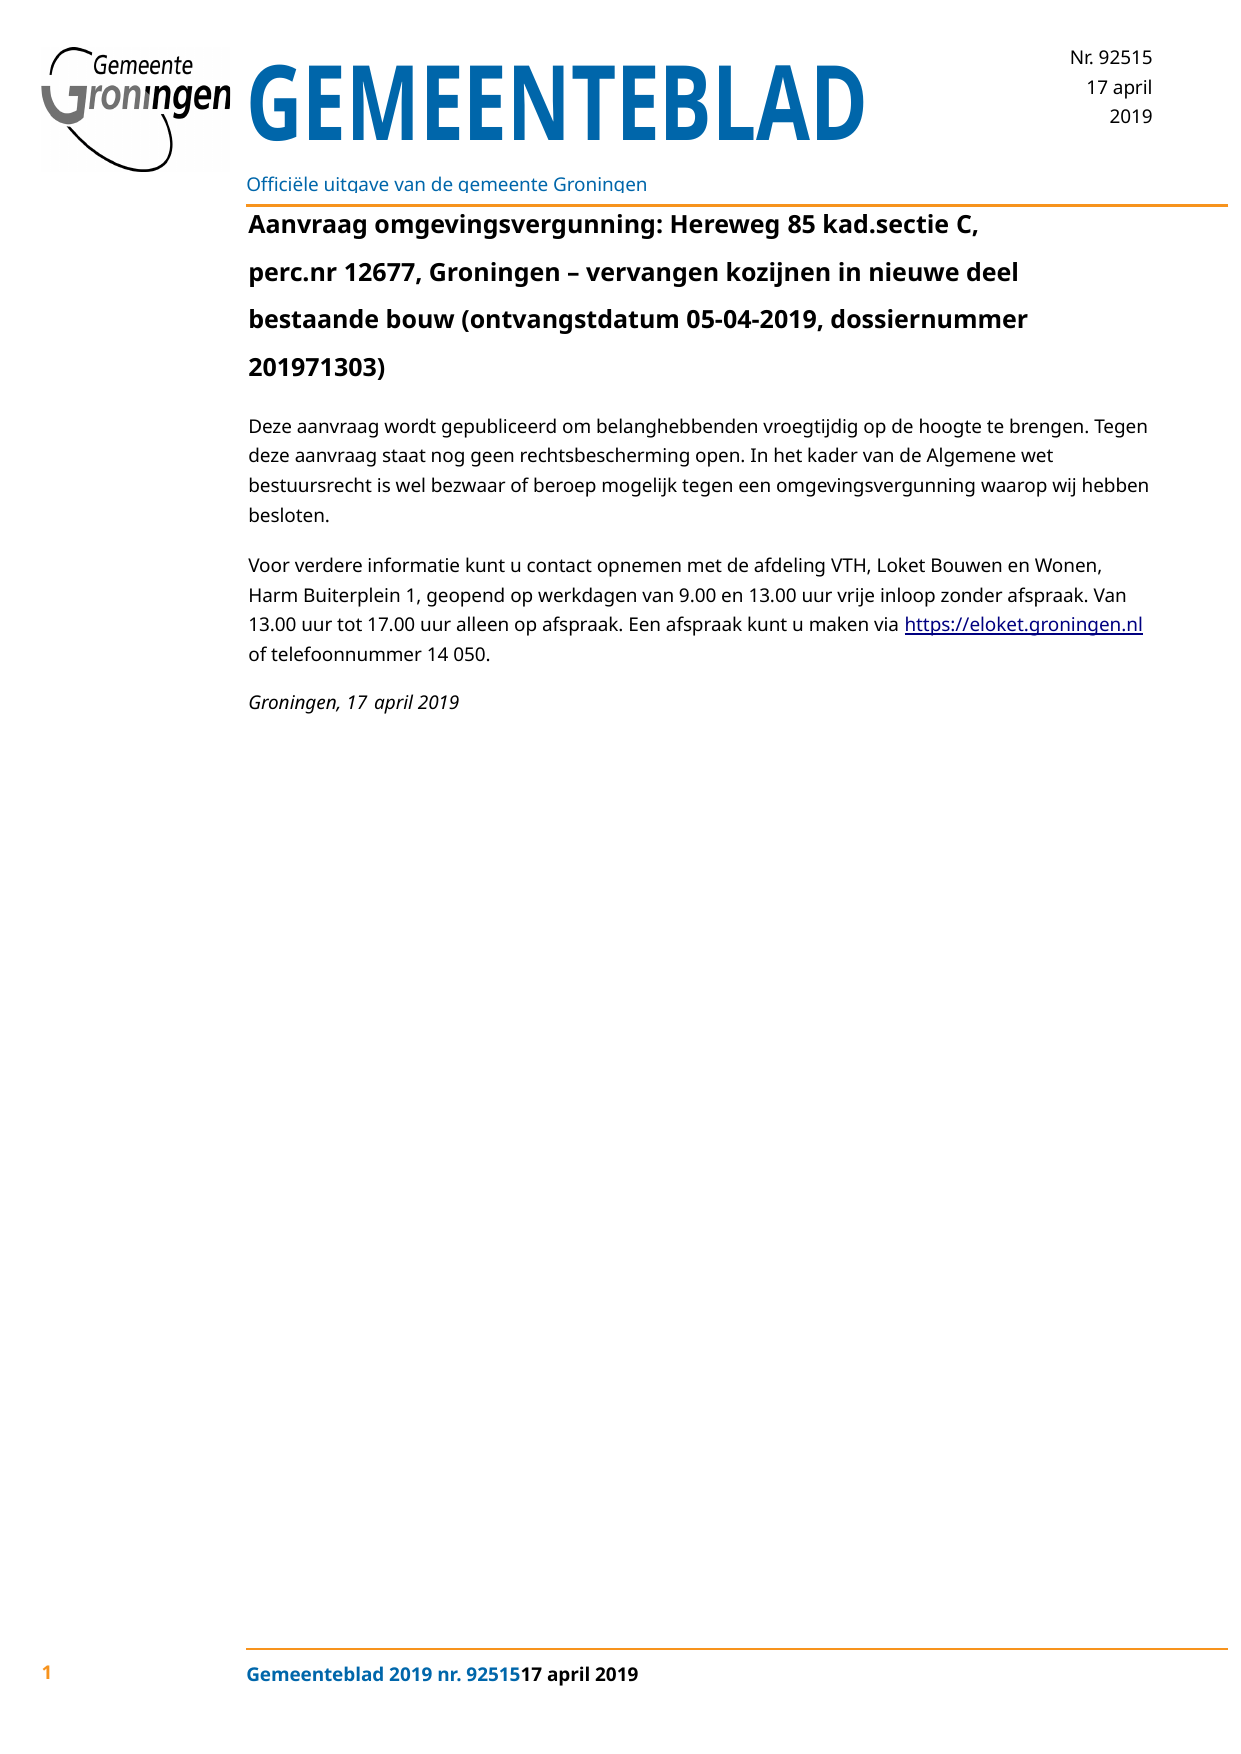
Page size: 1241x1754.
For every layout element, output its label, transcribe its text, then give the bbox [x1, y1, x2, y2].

text Voor verdere informatie kunt u contact opnemen met de afdeling VTH, Loket Bouwen en Wonen, Harm Buiterplein 1, geopend op werkdagen van 9.00 en 13.00 uur vrije inloop zonder afspraak. Van 13.00 uur tot 17.00 uur alleen op afspraak. Een afspraak kunt u maken via https://eloket.groningen.nl of telefoonnummer 14 050. [248, 552, 1152, 667]
picture [41, 47, 231, 172]
text Deze aanvraag wordt gepubliceerd om belanghebbenden vroegtijdig op de hoogte te brengen. Tegen deze aanvraag staat nog geen rechtsbescherming open. In het kader van de Algemene wet bestuursrecht is wel bezwaar of beroep mogelijk tegen een omgevingsvergunning waarop wij hebben besloten. [248, 413, 1152, 528]
text Groningen, 17 april 2019 [248, 689, 1152, 714]
text Aanvraag omgevingsvergunning: Hereweg 85 kad.sectie C, perc.nr 12677, Groningen – vervangen kozijnen in nieuwe deel bestaande bouw (ontvangstdatum 05-04-2019, dossiernummer 201971303) [248, 207, 1152, 384]
